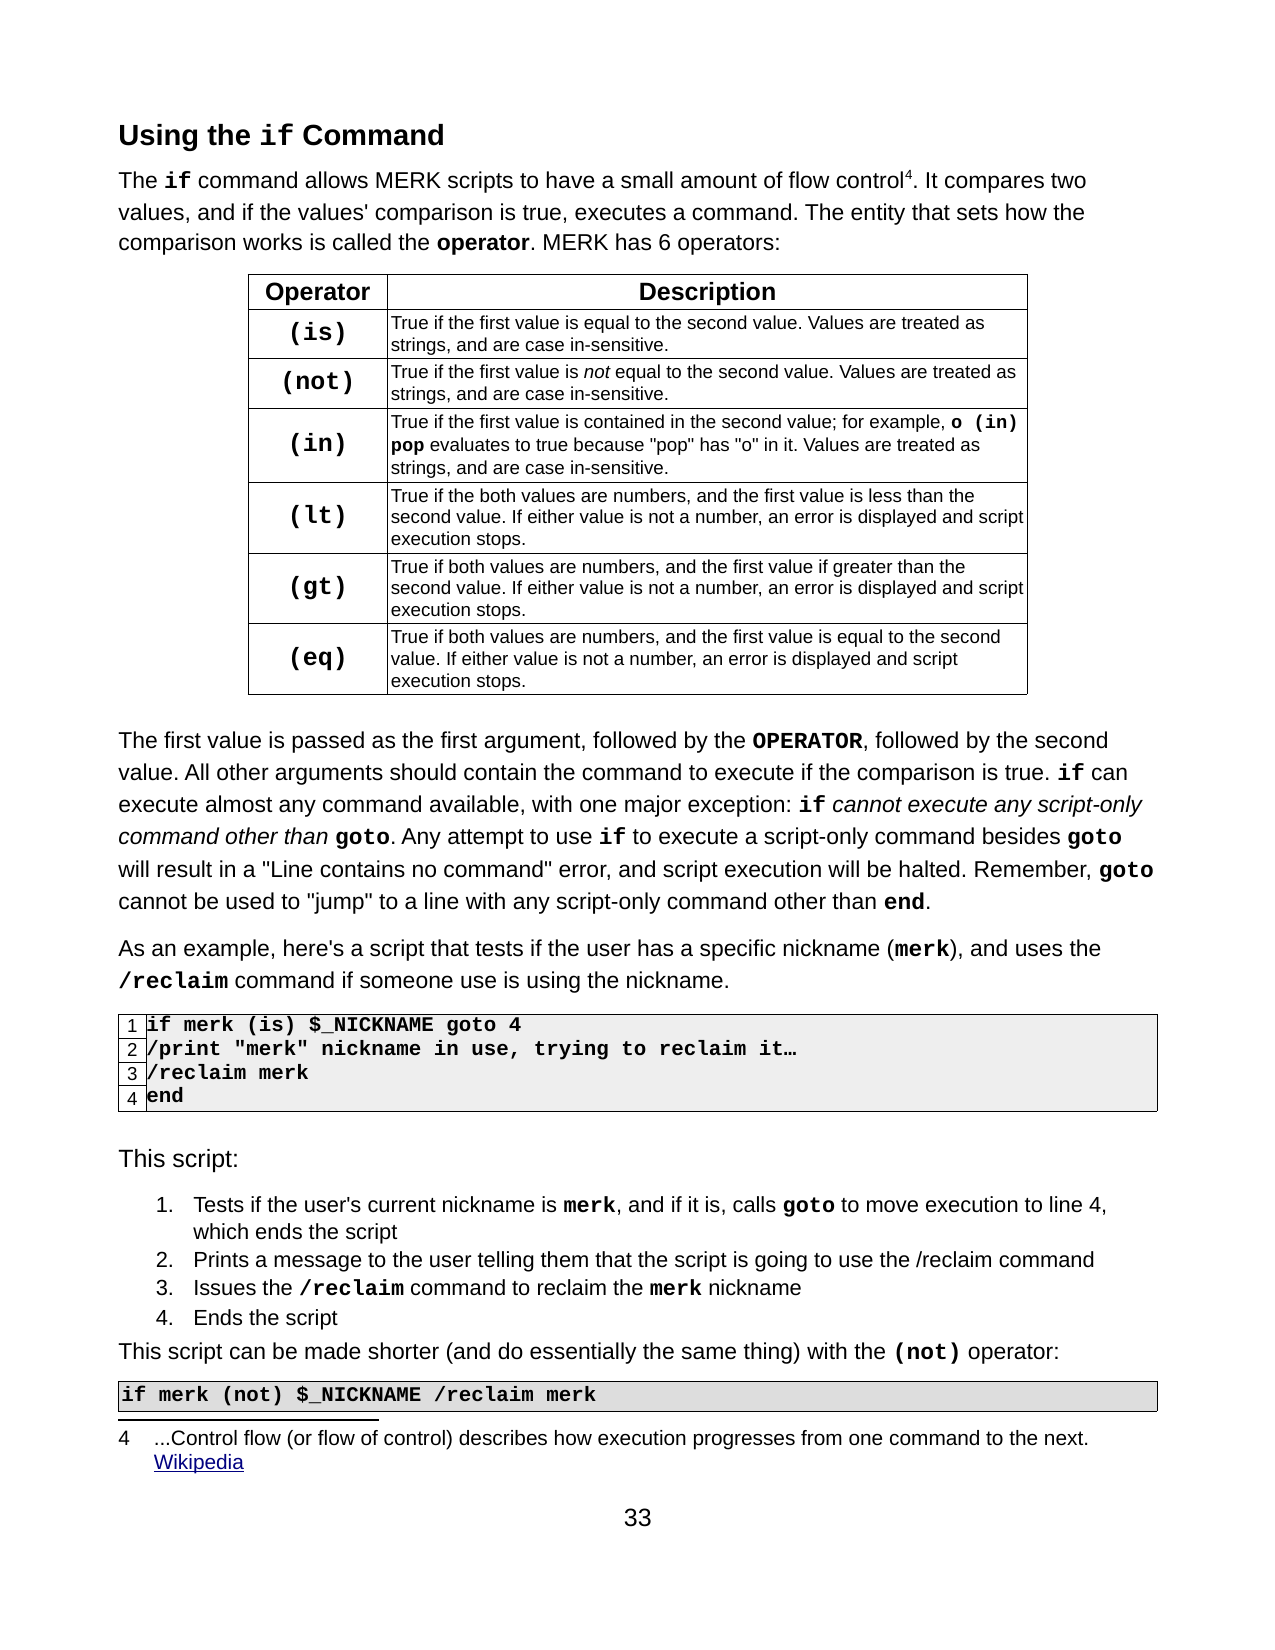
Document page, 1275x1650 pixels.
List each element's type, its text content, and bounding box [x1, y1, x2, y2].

table_cell True if the first value is not equal to the second value. Values are treated as strings, and are case in-sensitive. [388, 359, 1027, 407]
table_cell /print "merk" nickname in use, trying to reclaim it… [147, 1038, 1157, 1062]
table_cell /reclaim merk [147, 1062, 1157, 1085]
list Tests if the user's current nickname is merk, and if it is, calls goto to move execution to line 4, which ends the script [156, 1192, 1157, 1244]
list Ends the script [156, 1304, 1157, 1329]
table_header Description [388, 275, 1027, 309]
table_header 1 [119, 1015, 146, 1038]
table_cell (lt) [249, 483, 387, 552]
table_cell True if the first value is equal to the second value. Values are treated as strings, and are case in-sensitive. [388, 310, 1027, 358]
table_cell (gt) [249, 554, 387, 623]
table_cell True if the both values are numbers, and the first value is less than the second value. If either value is not a number, an error is displayed and script execution stops. [388, 483, 1027, 552]
table_cell end [147, 1085, 1157, 1111]
table_cell True if both values are numbers, and the first value if greater than the second value. If either value is not a number, an error is displayed and script execution stops. [388, 554, 1027, 623]
table_cell True if both values are numbers, and the first value is equal to the second value. If either value is not a number, an error is displayed and script execution stops. [388, 624, 1027, 694]
table_cell (in) [249, 409, 387, 482]
text The if command allows MERK scripts to have a small amount of flow control. It compares two values, and if the values' comparison is true, executes a command. The entity that sets how the comparison works is called the operator. MERK has 6 operators: [118, 167, 1157, 256]
table_header if merk (not) $_NICKNAME /reclaim merk [119, 1382, 1157, 1411]
text This script: [118, 1112, 1157, 1173]
table_cell (not) [249, 359, 387, 407]
list Issues the /reclaim command to reclaim the merk nickname [156, 1274, 1157, 1302]
text ...Control flow (or flow of control) describes how execution progresses from one command to the next. Wikipedia [118, 1426, 1157, 1474]
text The first value is passed as the first argument, followed by the OPERATOR, followed by the second value. All other arguments should contain the command to execute if the comparison is true. if can execute almost any command available, with one major exception: if cannot execute any script-only command other than goto. Any attempt to use if to execute a script-only command besides goto will result in a "Line contains no command" error, and script execution will be halted. Remember, goto cannot be used to "jump" to a line with any script-only command other than end. [118, 694, 1157, 916]
table_cell (eq) [249, 624, 387, 694]
table_cell 2 [119, 1039, 146, 1062]
table_header if merk (is) $_NICKNAME goto 4 [147, 1015, 1157, 1038]
subtitle Using the if Command [118, 118, 1157, 154]
table_cell 3 [119, 1063, 146, 1085]
list Prints a message to the user telling them that the script is going to use the /reclaim command [156, 1247, 1157, 1272]
table_cell (is) [249, 310, 387, 358]
table_header Operator [249, 275, 387, 309]
text This script can be made shorter (and do essentially the same thing) with the (not) operator: [118, 1338, 1157, 1367]
text As an example, here's a script that tests if the user has a specific nickname (merk), and uses the /reclaim command if someone use is using the nickname. [118, 935, 1157, 995]
table_cell True if the first value is contained in the second value; for example, o (in) pop evaluates to true because "pop" has "o" in it. Values are treated as strings, and are case in-sensitive. [388, 409, 1027, 482]
table_cell 4 [119, 1086, 146, 1111]
